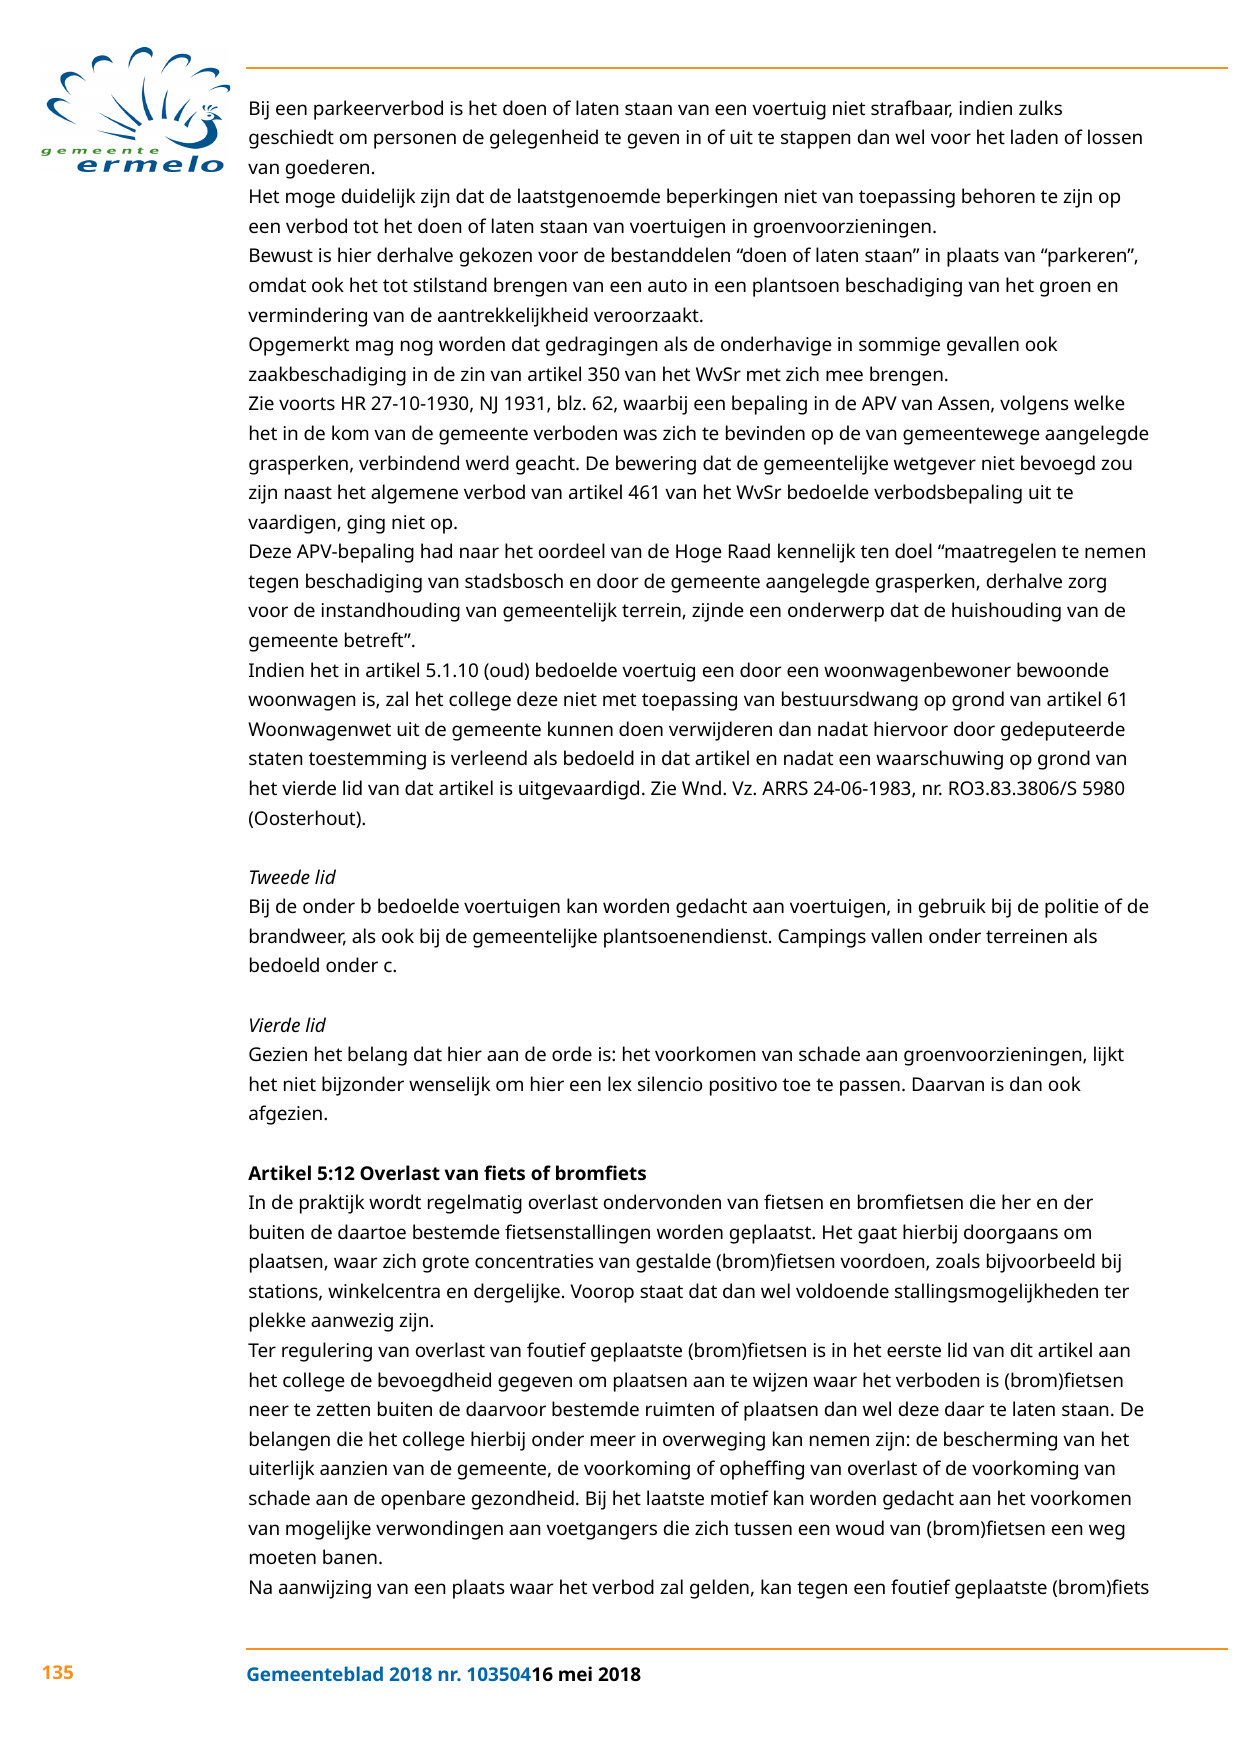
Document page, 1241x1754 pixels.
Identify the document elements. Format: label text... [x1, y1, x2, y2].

text Opgemerkt mag nog worden dat gedragingen als de onderhavige in sommige gevallen ook zaakbeschadiging in de zin van artikel 350 van het WvSr met zich mee brengen. [248, 331, 1152, 387]
text Indien het in artikel 5.1.10 (oud) bedoelde voertuig een door een woonwagenbewoner bewoonde woonwagen is, zal het college deze niet met toepassing van bestuursdwang op grond van artikel 61 Woonwagenwet uit de gemeente kunnen doen verwijderen dan nadat hiervoor door gedeputeerde staten toestemming is verleend als bedoeld in dat artikel en nadat een waarschuwing op grond van het vierde lid van dat artikel is uitgevaardigd. Zie Wnd. Vz. ARRS 24-06-1983, nr. RO3.83.3806/S 5980 (Oosterhout). [248, 657, 1152, 831]
picture [41, 47, 231, 172]
text Deze APV-bepaling had naar het oordeel van de Hoge Raad kennelijk ten doel “maatregelen te nemen tegen beschadiging van stadsbosch en door de gemeente aangelegde grasperken, derhalve zorg voor de instandhouding van gemeentelijk terrein, zijnde een onderwerp dat de huishouding van de gemeente betreft”. [248, 538, 1152, 653]
text Ter regulering van overlast van foutief geplaatste (brom)fietsen is in het eerste lid van dit artikel aan het college de bevoegdheid gegeven om plaatsen aan te wijzen waar het verboden is (brom)fietsen neer te zetten buiten de daarvoor bestemde ruimten of plaatsen dan wel deze daar te laten staan. De belangen die het college hierbij onder meer in overweging kan nemen zijn: de bescherming van het uiterlijk aanzien van de gemeente, de voorkoming of opheffing van overlast of de voorkoming van schade aan de openbare gezondheid. Bij het laatste motief kan worden gedacht aan het voorkomen van mogelijke verwondingen aan voetgangers die zich tussen een woud van (brom)fietsen een weg moeten banen. [248, 1337, 1152, 1570]
text In de praktijk wordt regelmatig overlast ondervonden van fietsen en bromfietsen die her en der buiten de daartoe bestemde fietsenstallingen worden geplaatst. Het gaat hierbij doorgaans om plaatsen, waar zich grote concentraties van gestalde (brom)fietsen voordoen, zoals bijvoorbeeld bij stations, winkelcentra en dergelijke. Voorop staat dat dan wel voldoende stallingsmogelijkheden ter plekke aanwezig zijn. [248, 1189, 1152, 1333]
text Na aanwijzing van een plaats waar het verbod zal gelden, kan tegen een foutief geplaatste (brom)fiets [248, 1574, 1152, 1600]
text Bij de onder b bedoelde voertuigen kan worden gedacht aan voertuigen, in gebruik bij de politie of de brandweer, als ook bij de gemeentelijke plantsoenendienst. Campings vallen onder terreinen als bedoeld onder c. [248, 893, 1152, 978]
text Bewust is hier derhalve gekozen voor de bestanddelen “doen of laten staan” in plaats van “parkeren”, omdat ook het tot stilstand brengen van een auto in een plantsoen beschadiging van het groen en vermindering van de aantrekkelijkheid veroorzaakt. [248, 243, 1152, 328]
text Gezien het belang dat hier aan de orde is: het voorkomen van schade aan groenvoorzieningen, lijkt het niet bijzonder wenselijk om hier een lex silencio positivo toe te passen. Daarvan is dan ook afgezien. [248, 1041, 1152, 1126]
text Tweede lid [248, 864, 1152, 890]
text Artikel 5:12 Overlast van fiets of bromfiets [248, 1160, 1152, 1186]
text Zie voorts HR 27-10-1930, NJ 1931, blz. 62, waarbij een bepaling in de APV van Assen, volgens welke het in de kom van de gemeente verboden was zich te bevinden op de van gemeentewege aangelegde grasperken, verbindend werd geacht. De bewering dat de gemeentelijke wetgever niet bevoegd zou zijn naast het algemene verbod van artikel 461 van het WvSr bedoelde verbodsbepaling uit te vaardigen, ging niet op. [248, 391, 1152, 535]
text Vierde lid [248, 1012, 1152, 1038]
text Het moge duidelijk zijn dat de laatstgenoemde beperkingen niet van toepassing behoren te zijn op een verbod tot het doen of laten staan van voertuigen in groenvoorzieningen. [248, 183, 1152, 239]
text Bij een parkeerverbod is het doen of laten staan van een voertuig niet strafbaar, indien zulks geschiedt om personen de gelegenheid te geven in of uit te stappen dan wel voor het laden of lossen van goederen. [248, 95, 1152, 180]
